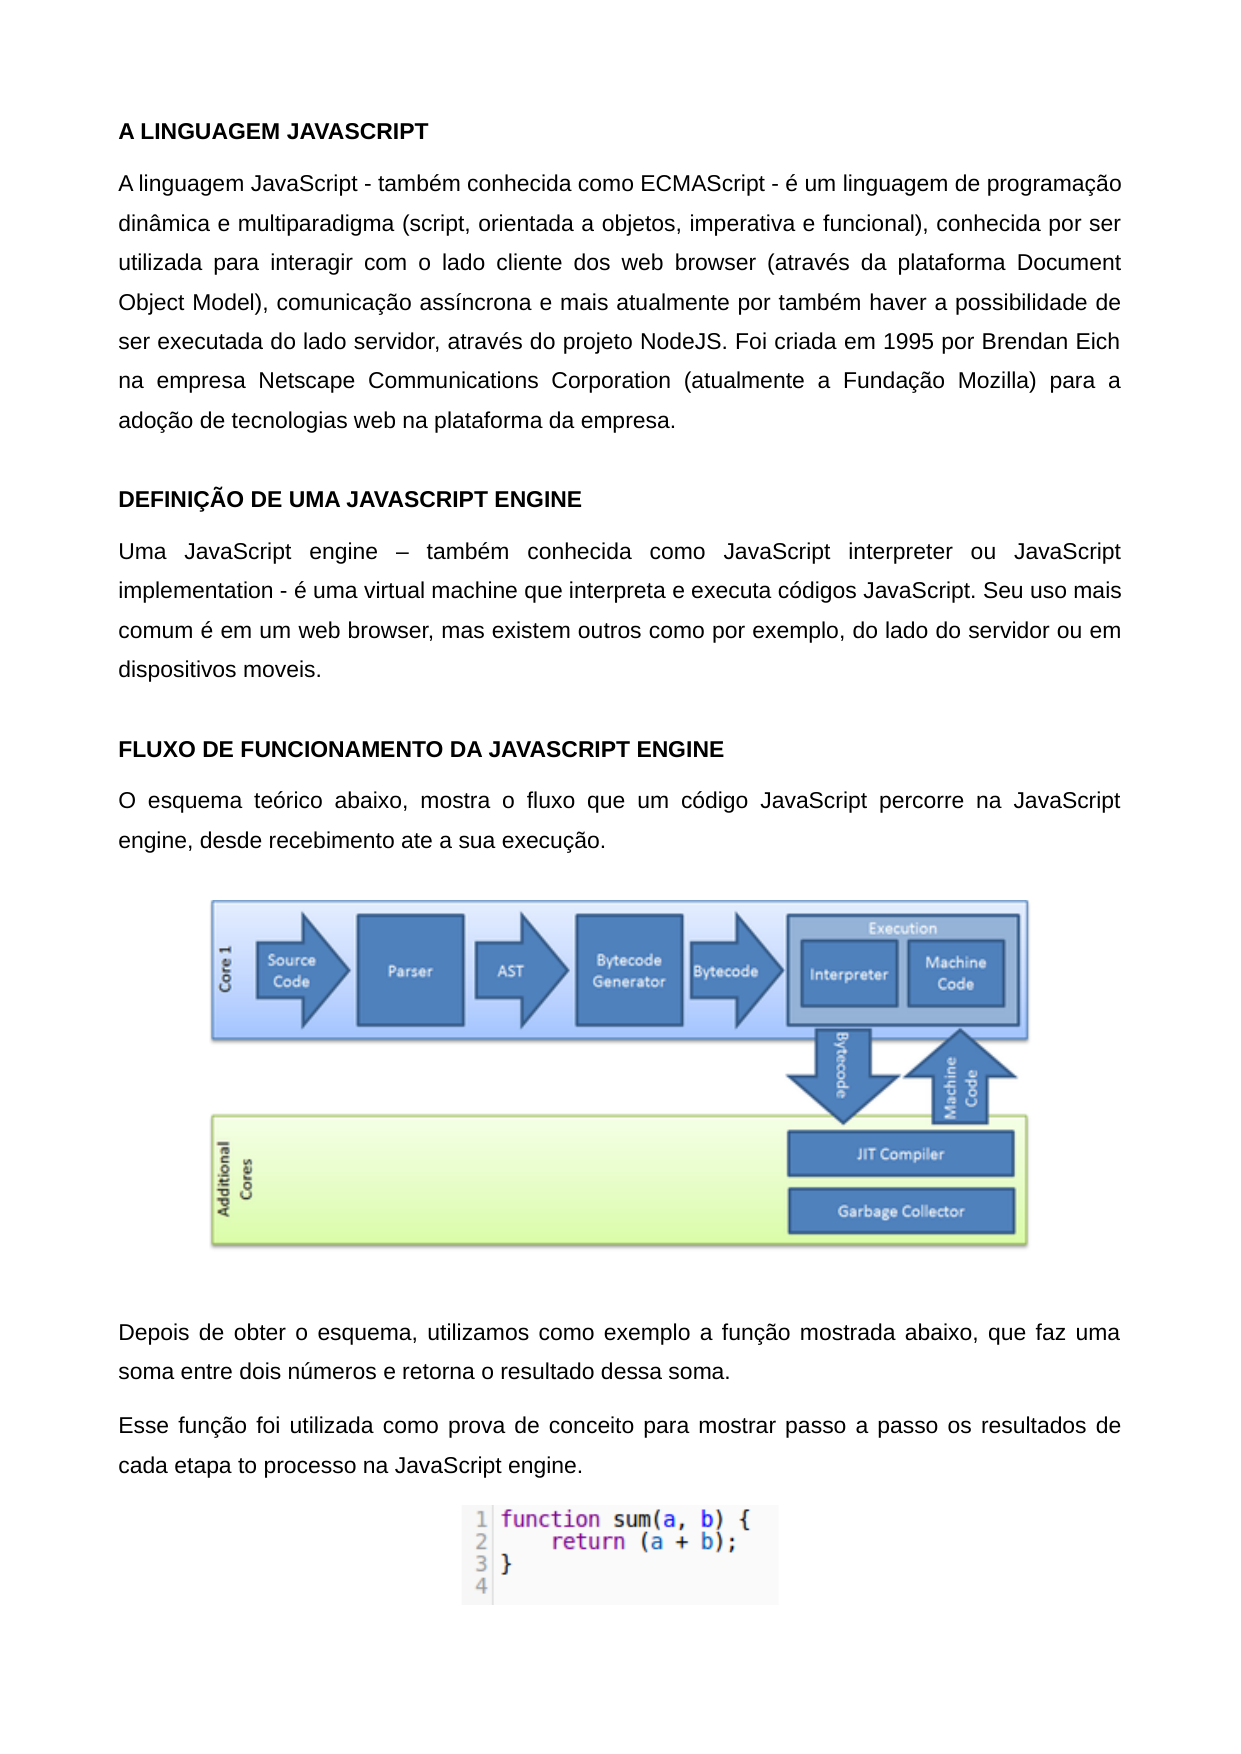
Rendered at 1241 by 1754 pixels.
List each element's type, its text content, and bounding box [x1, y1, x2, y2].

subtitle FLUXO DE FUNCIONAMENTO DA JAVASCRIPT ENGINE [118, 736, 1122, 762]
picture [208, 900, 1032, 1252]
subtitle DEFINIÇÃO DE UMA JAVASCRIPT ENGINE [118, 486, 1122, 512]
text Depois de obter o esquema, utilizamos como exemplo a função mostrada abaixo, que faz uma soma entre dois números e retorna o resultado dessa soma. [118, 1319, 1122, 1384]
text Uma JavaScript engine – também conhecida como JavaScript interpreter ou JavaScript implementation - é uma virtual machine que interpreta e executa códigos JavaScript. Seu uso mais comum é em um web browser, mas existem outros como por exemplo, do lado do servidor ou em dispositivos moveis. [118, 538, 1122, 683]
text O esquema teórico abaixo, mostra o fluxo que um código JavaScript percorre na JavaScript engine, desde recebimento ate a sua execução. [118, 787, 1122, 853]
subtitle A LINGUAGEM JAVASCRIPT [118, 118, 1122, 144]
text Esse função foi utilizada como prova de conceito para mostrar passo a passo os resultados de cada etapa to processo na JavaScript engine. [118, 1412, 1122, 1478]
picture [461, 1505, 779, 1605]
text A linguagem JavaScript - também conhecida como ECMAScript - é um linguagem de programação dinâmica e multiparadigma (script, orientada a objetos, imperativa e funcional), conhecida por ser utilizada para interagir com o lado cliente dos web browser (através da plataforma Document Object Model), comunicação assíncrona e mais atualmente por também haver a possibilidade de ser executada do lado servidor, através do projeto NodeJS. Foi criada em 1995 por Brendan Eich na empresa Netscape Communications Corporation (atualmente a Fundação Mozilla) para a adoção de tecnologias web na plataforma da empresa. [118, 170, 1122, 433]
